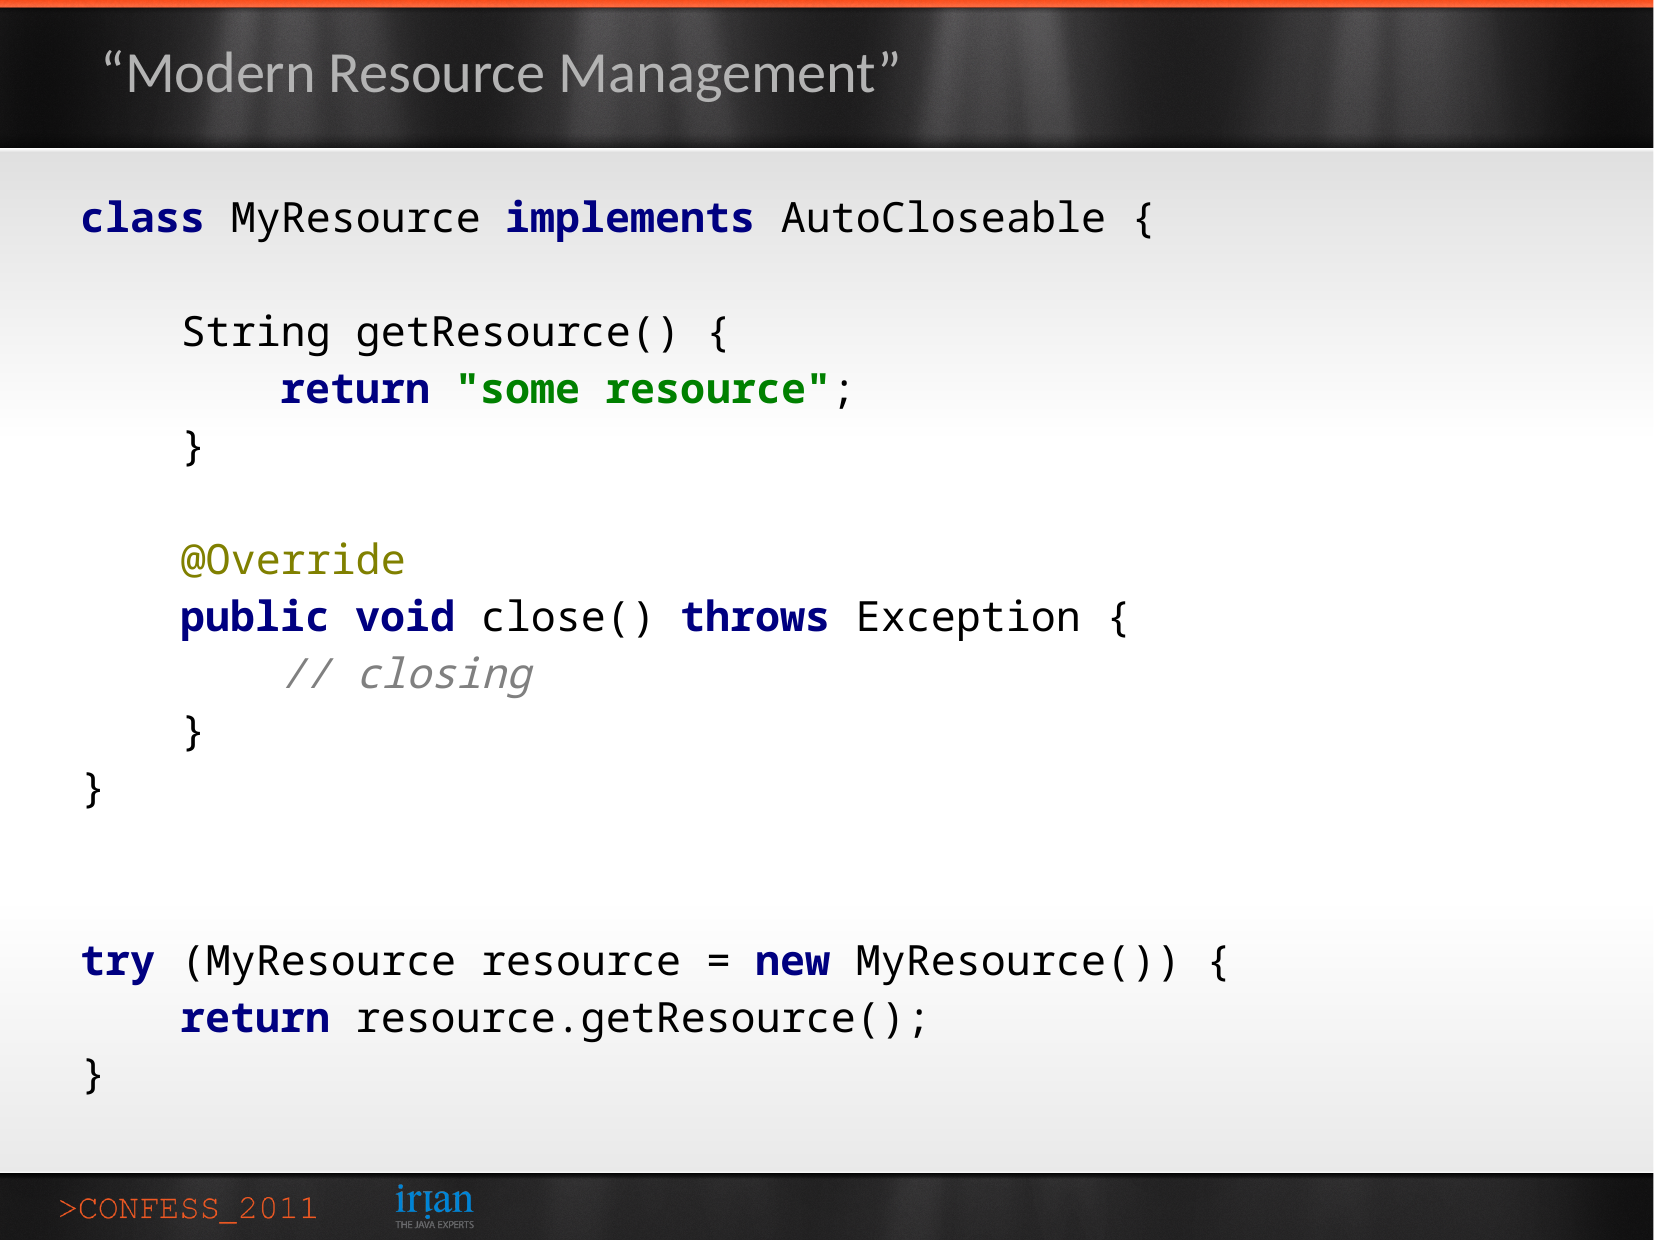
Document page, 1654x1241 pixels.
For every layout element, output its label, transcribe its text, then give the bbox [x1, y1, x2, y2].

subtitle class MyResource implements AutoCloseable { String getResource() { return "some resource"; } @Override public void close() throws Exception { // closing } } try (MyResource resource = new MyResource()) { return resource.getResource(); } [80, 187, 1570, 1125]
picture [0, 0, 1654, 1240]
title “Modern Resource Management” [100, 6, 1589, 151]
